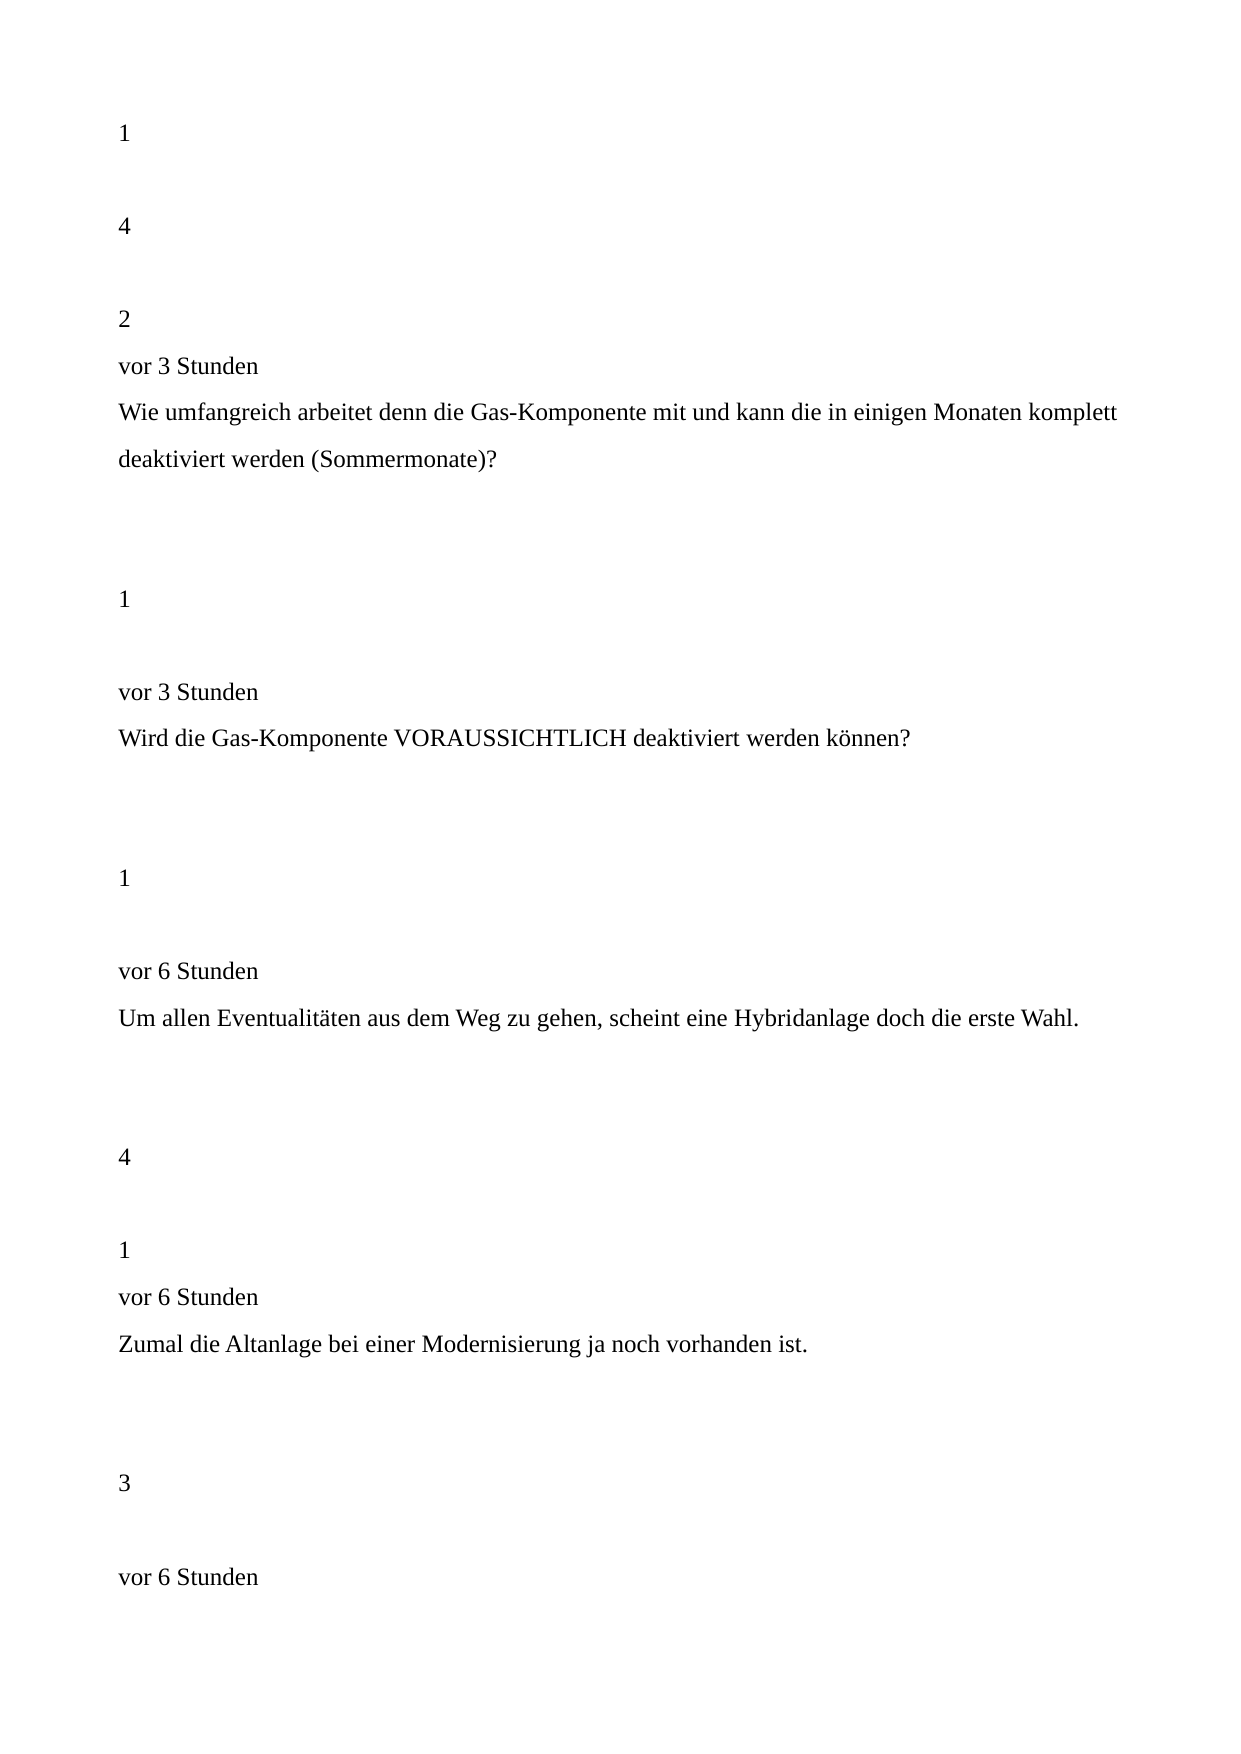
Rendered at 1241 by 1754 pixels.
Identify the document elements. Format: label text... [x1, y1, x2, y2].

text vor 6 Stunden [118, 1562, 1122, 1590]
text 1 [118, 584, 1122, 612]
text 1 [118, 118, 1122, 147]
text Um allen Eventualitäten aus dem Weg zu gehen, scheint eine Hybridanlage doch die erste Wahl. [118, 1003, 1122, 1032]
text 4 [118, 211, 1122, 240]
text vor 3 Stunden [118, 677, 1122, 706]
text vor 6 Stunden [118, 1282, 1122, 1311]
text Zumal die Altanlage bei einer Modernisierung ja noch vorhanden ist. [118, 1329, 1122, 1357]
text vor 3 Stunden [118, 351, 1122, 380]
text 1 [118, 863, 1122, 892]
text Wie umfangreich arbeitet denn die Gas-Komponente mit und kann die in einigen Monaten komplett deaktiviert werden (Sommermonate)? [118, 397, 1122, 473]
text 3 [118, 1468, 1122, 1497]
text 1 [118, 1236, 1122, 1264]
text Wird die Gas-Komponente VORAUSSICHTLICH deaktiviert werden können? [118, 723, 1122, 752]
text vor 6 Stunden [118, 956, 1122, 985]
text 4 [118, 1142, 1122, 1171]
text 2 [118, 304, 1122, 333]
